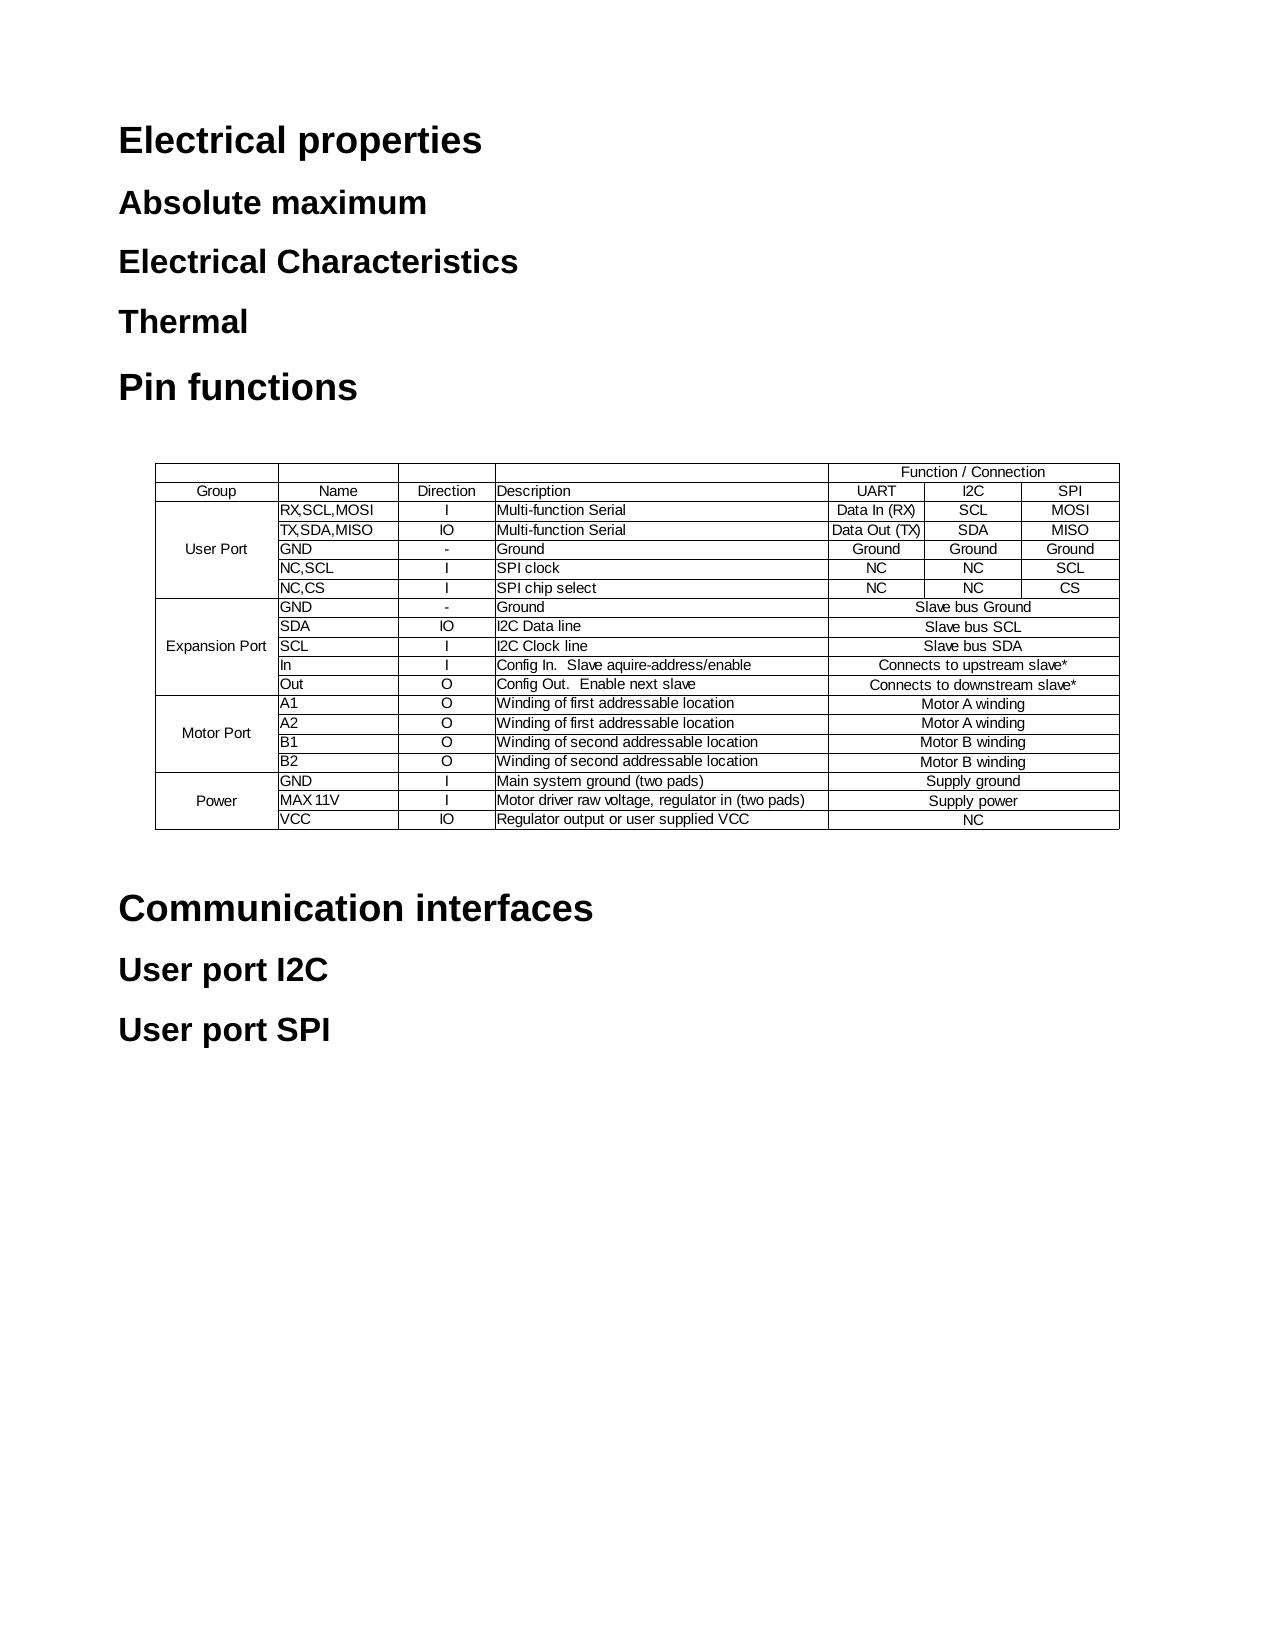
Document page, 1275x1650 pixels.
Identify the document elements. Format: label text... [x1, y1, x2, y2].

subtitle User port SPI [118, 1009, 1157, 1048]
subtitle User port I2C [118, 950, 1157, 989]
subtitle Electrical Characteristics [118, 242, 1157, 281]
subtitle Pin functions [118, 365, 1157, 409]
subtitle Communication interfaces [118, 886, 1157, 929]
subtitle Thermal [118, 302, 1157, 340]
subtitle Electrical properties [118, 118, 1157, 162]
subtitle Absolute maximum [118, 183, 1157, 221]
